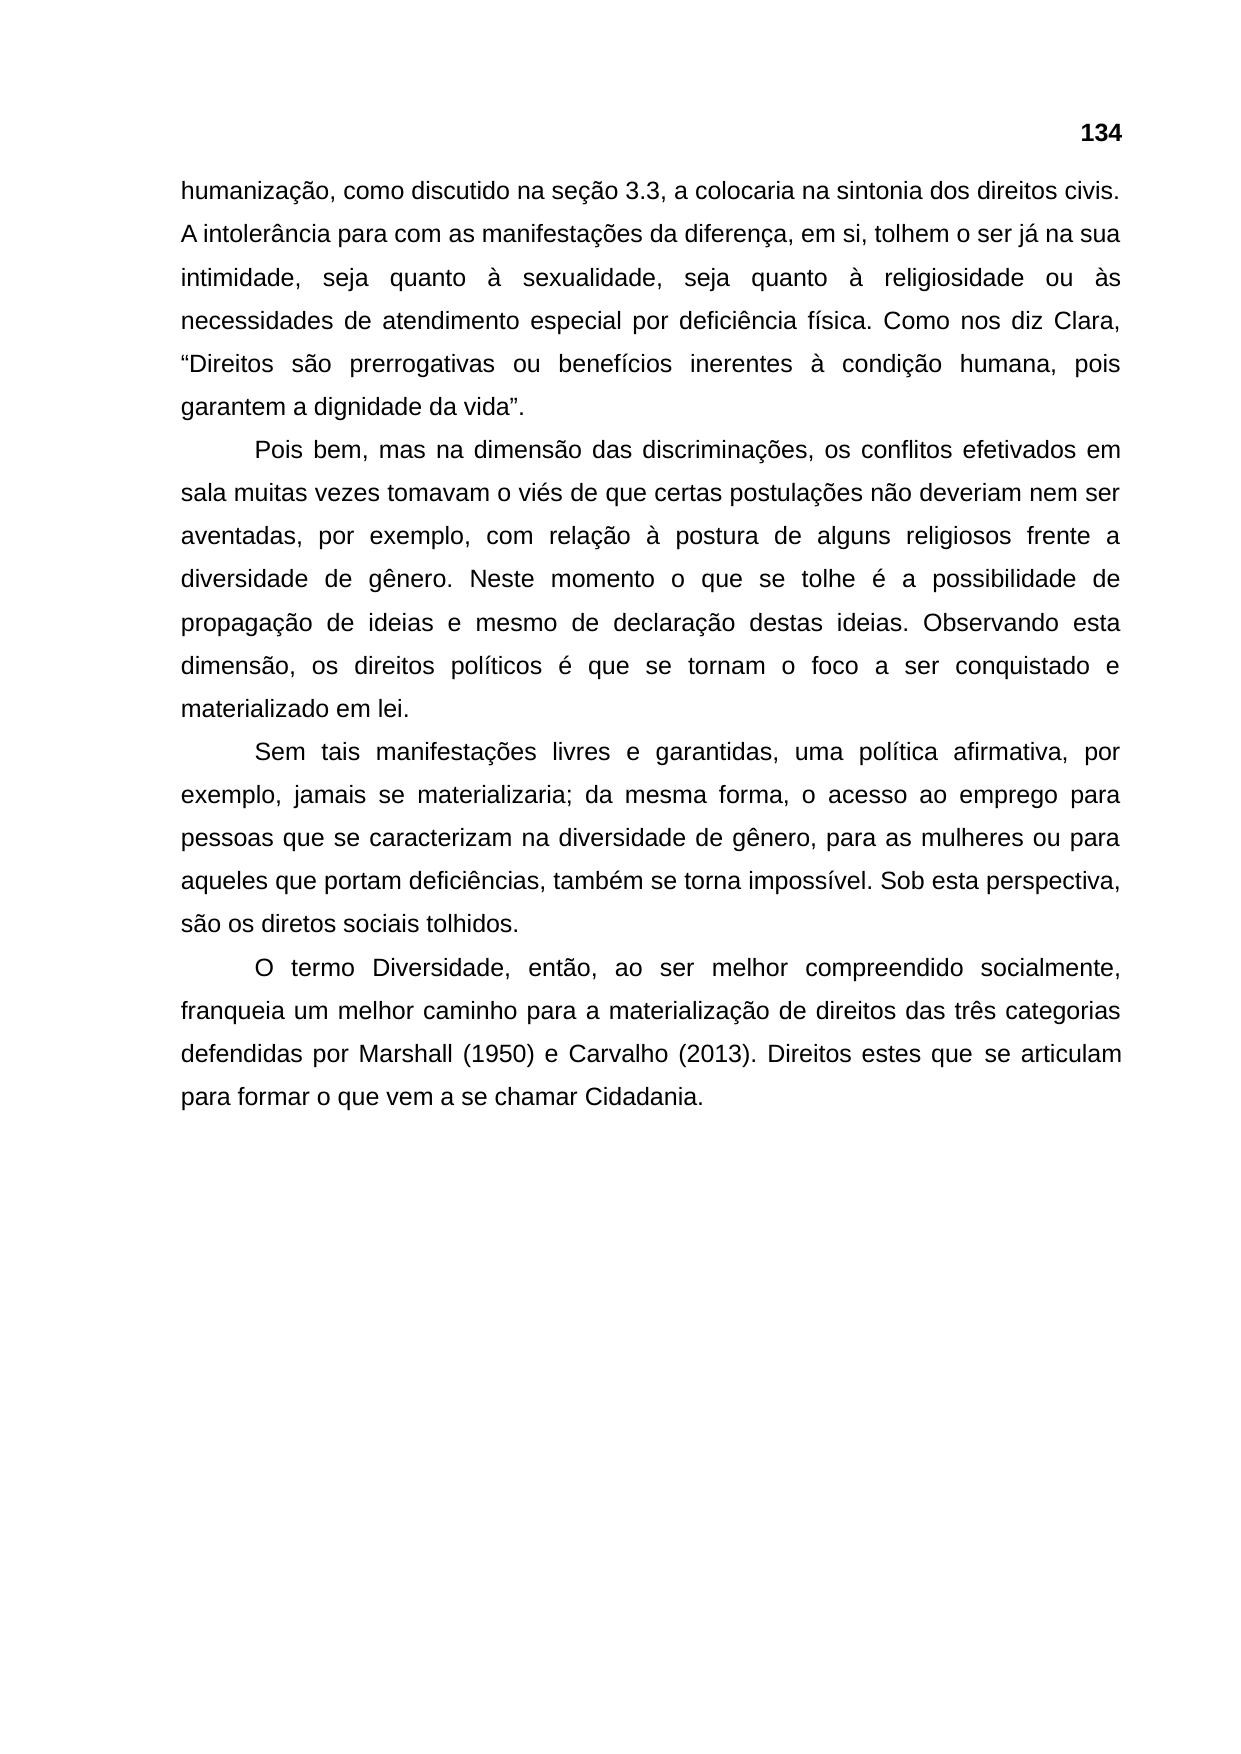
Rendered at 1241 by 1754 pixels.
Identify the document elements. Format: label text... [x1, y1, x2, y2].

text O termo Diversidade, então, ao ser melhor compreendido socialmente, franqueia um melhor caminho para a materialização de direitos das três categorias defendidas por Marshall (1950) e Carvalho (2013). Direitos estes que se articulam para formar o que vem a se chamar Cidadania. [181, 953, 1122, 1111]
text Pois bem, mas na dimensão das discriminações, os conflitos efetivados em sala muitas vezes tomavam o viés de que certas postulações não deveriam nem ser aventadas, por exemplo, com relação à postura de alguns religiosos frente a diversidade de gênero. Neste momento o que se tolhe é a possibilidade de propagação de ideias e mesmo de declaração destas ideias. Observando esta dimensão, os direitos políticos é que se tornam o foco a ser conquistado e materializado em lei. [181, 435, 1122, 723]
text humanização, como discutido na seção 3.3, a colocaria na sintonia dos direitos civis. A intolerância para com as manifestações da diferença, em si, tolhem o ser já na sua intimidade, seja quanto à sexualidade, seja quanto à religiosidade ou às necessidades de atendimento especial por deficiência física. Como nos diz Clara, “Direitos são prerrogativas ou benefícios inerentes à condição humana, pois garantem a dignidade da vida”. [181, 176, 1122, 421]
text Sem tais manifestações livres e garantidas, uma política afirmativa, por exemplo, jamais se materializaria; da mesma forma, o acesso ao emprego para pessoas que se caracterizam na diversidade de gênero, para as mulheres ou para aqueles que portam deficiências, também se torna impossível. Sob esta perspectiva, são os diretos sociais tolhidos. [181, 737, 1122, 938]
